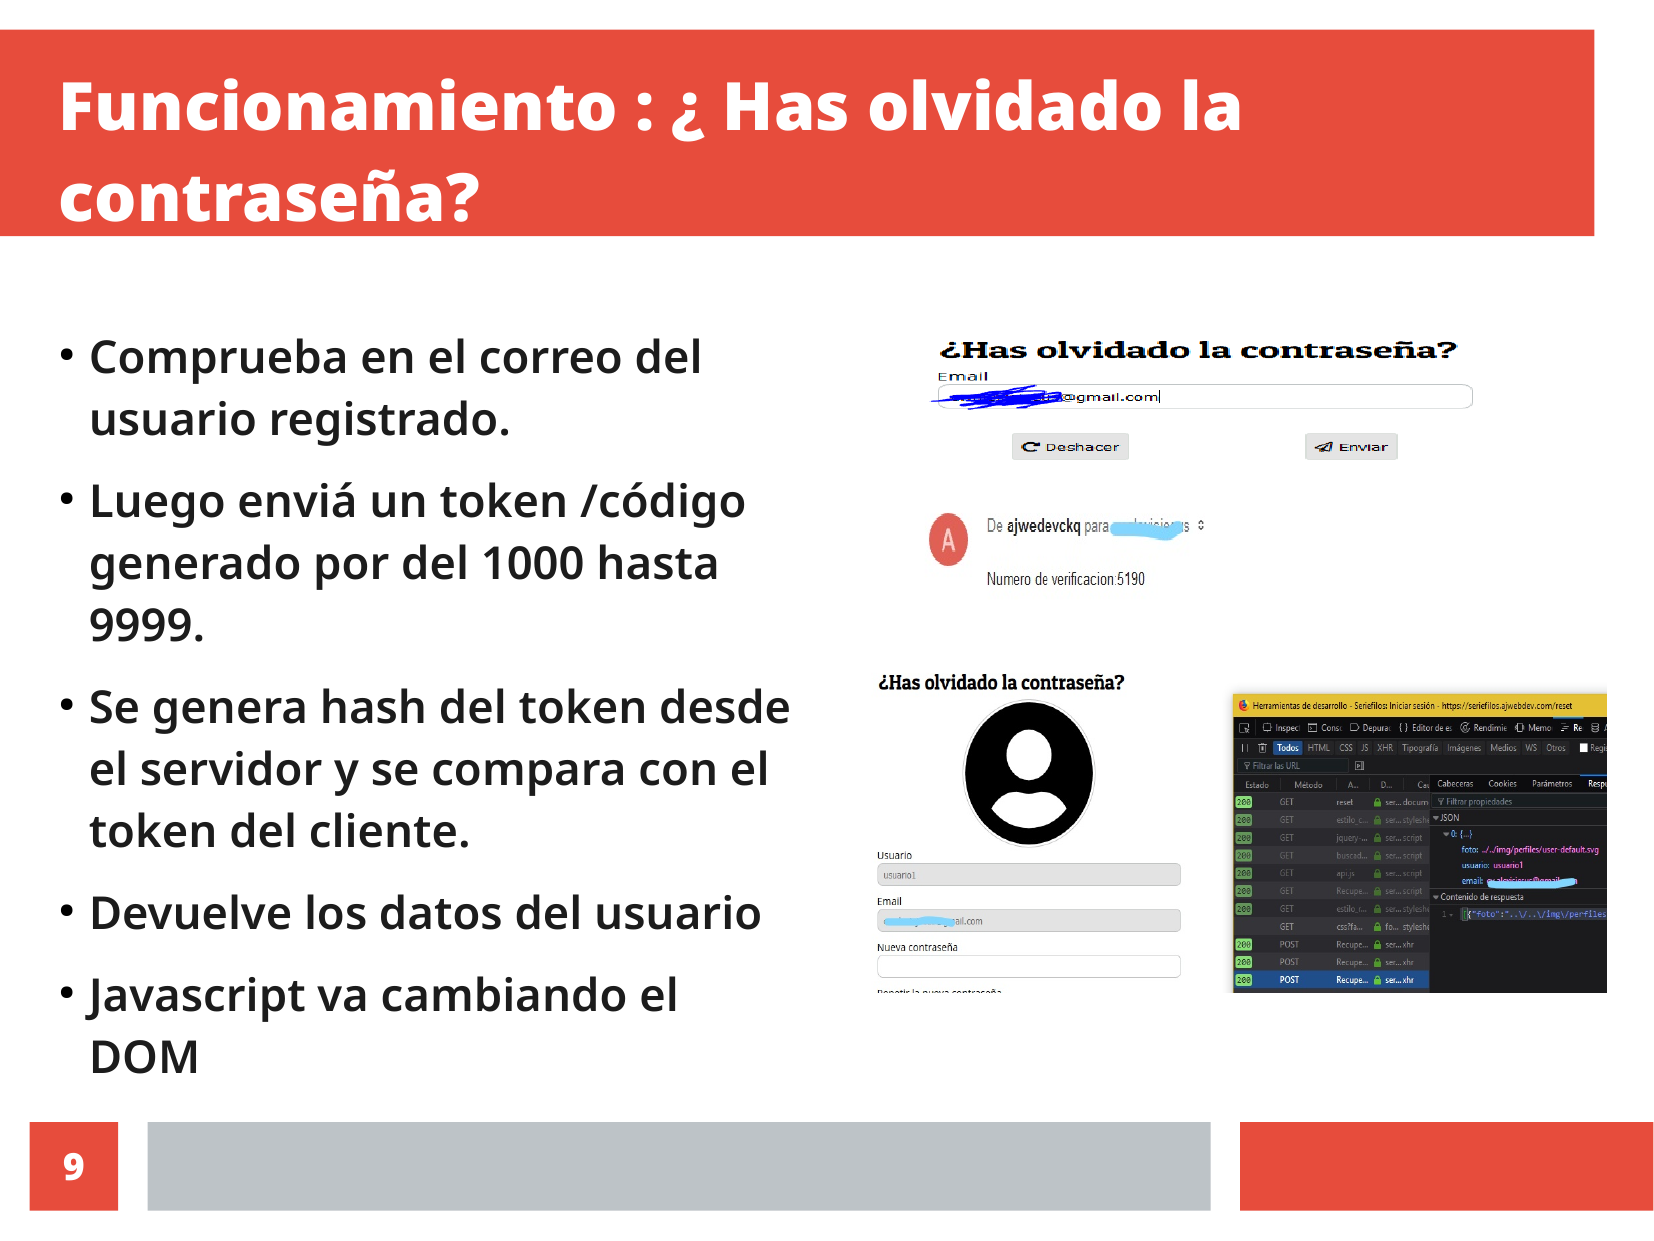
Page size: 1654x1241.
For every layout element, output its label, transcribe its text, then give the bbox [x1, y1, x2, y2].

list Comprueba en el correo del usuario registrado. Luego enviá un token /código generado por del 1000 hasta 9999. Se genera hash del token desde el servidor y se compara con el token del cliente. Devuelve los datos del usuario Javascript va cambiando el DOM [59, 324, 794, 1093]
title Funcionamiento : ¿ Has olvidado la contraseña? [59, 59, 1595, 207]
picture [850, 330, 1607, 993]
